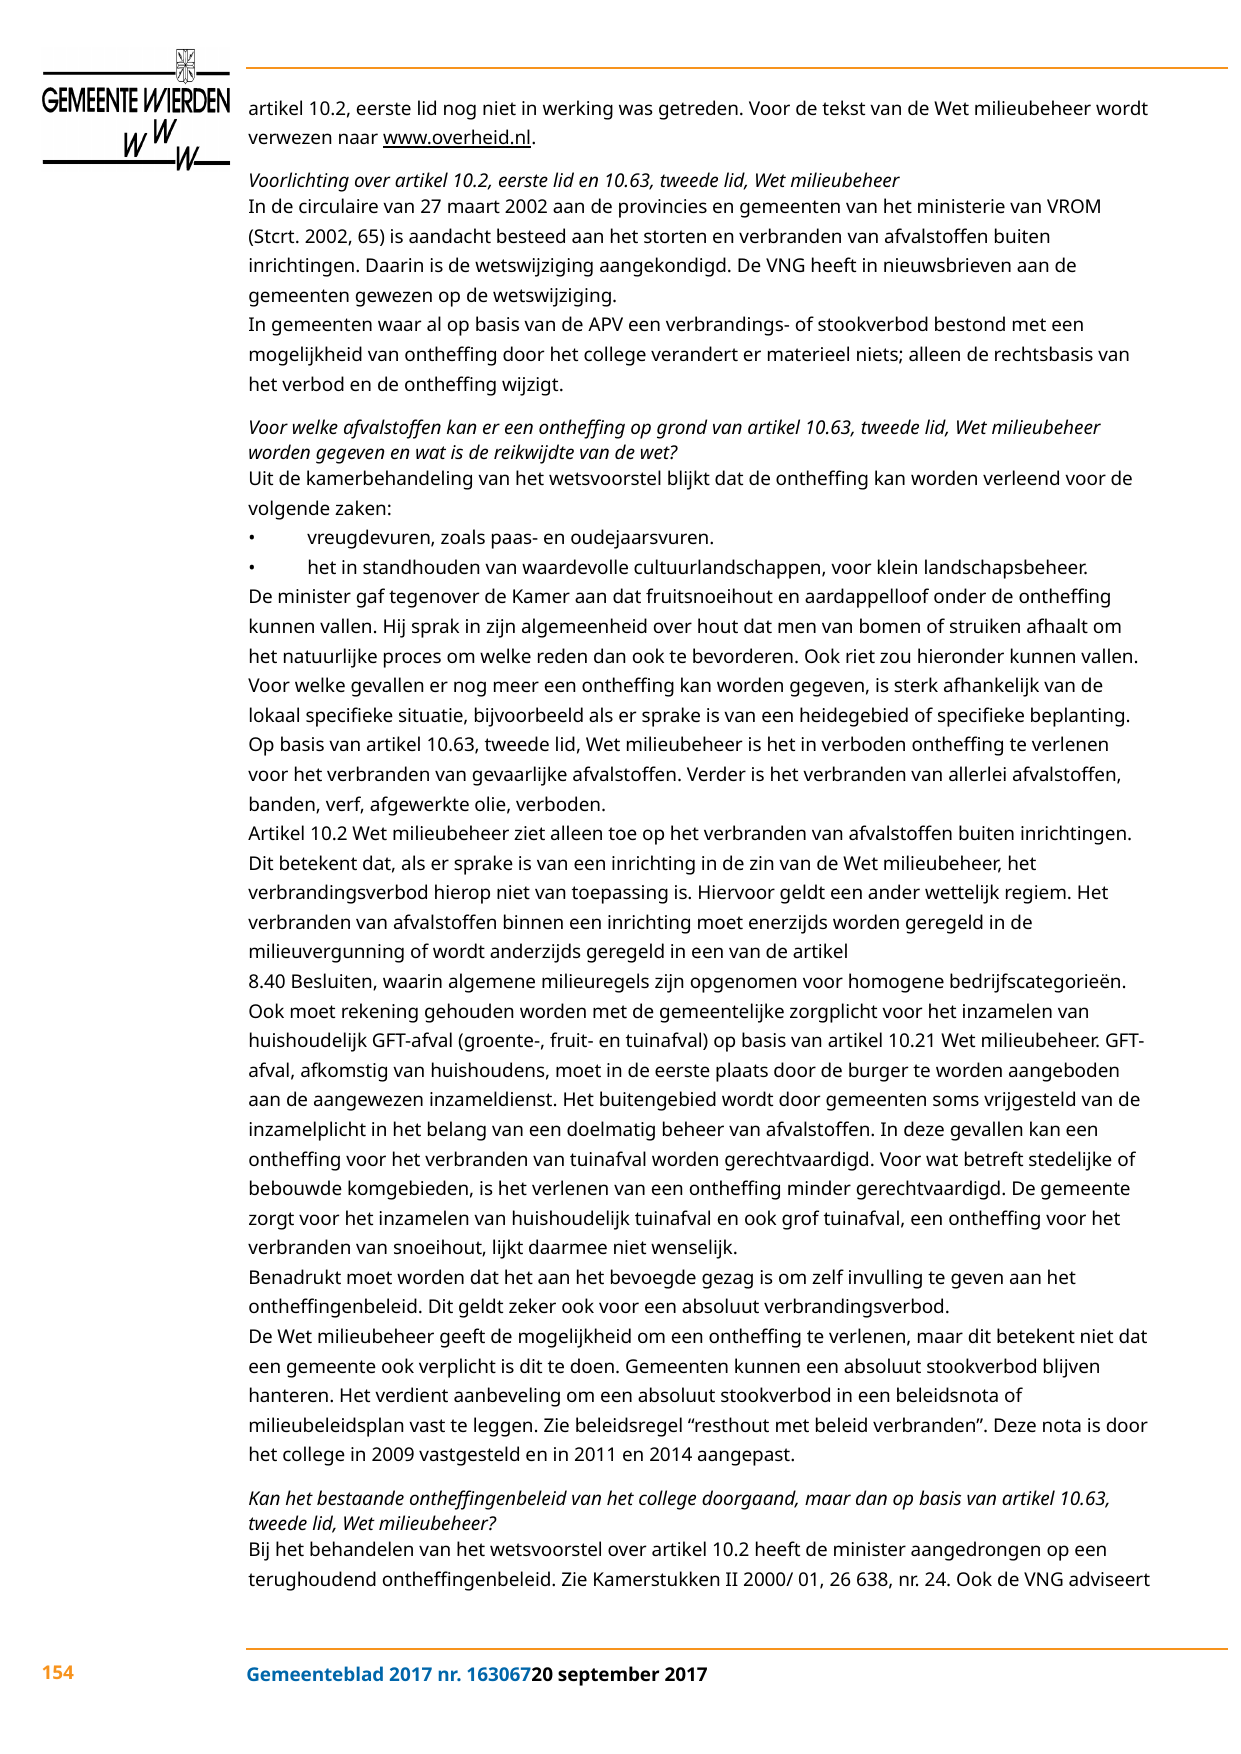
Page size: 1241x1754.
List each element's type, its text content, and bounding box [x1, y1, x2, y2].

text Voorlichting over artikel 10.2, eerste lid en 10.63, tweede lid, Wet milieubeheer [248, 167, 1152, 193]
text artikel 10.2, eerste lid nog niet in werking was getreden. Voor de tekst van de Wet milieubeheer wordt verwezen naar www.overheid.nl. [248, 95, 1152, 150]
text Voor welke afvalstoffen kan er een ontheffing op grond van artikel 10.63, tweede lid, Wet milieubeheer worden gegeven en wat is de reikwijdte van de wet? [248, 414, 1152, 465]
text De minister gaf tegenover de Kamer aan dat fruitsnoeihout en aardappelloof onder de ontheffing kunnen vallen. Hij sprak in zijn algemeenheid over hout dat men van bomen of struiken afhaalt om het natuurlijke proces om welke reden dan ook te bevorderen. Ook riet zou hieronder kunnen vallen. Voor welke gevallen er nog meer een ontheffing kan worden gegeven, is sterk afhankelijk van de lokaal specifieke situatie, bijvoorbeeld als er sprake is van een heidegebied of specifieke beplanting. Op basis van artikel 10.63, tweede lid, Wet milieubeheer is het in verboden ontheffing te verlenen voor het verbranden van gevaarlijke afvalstoffen. Verder is het verbranden van allerlei afvalstoffen, banden, verf, afgewerkte olie, verboden. [248, 584, 1152, 816]
picture [41, 47, 231, 172]
text In de circulaire van 27 maart 2002 aan de provincies en gemeenten van het ministerie van VROM (Stcrt. 2002, 65) is aandacht besteed aan het storten en verbranden van afvalstoffen buiten inrichtingen. Daarin is de wetswijziging aangekondigd. De VNG heeft in nieuwsbrieven aan de gemeenten gewezen op de wetswijziging. [248, 193, 1152, 308]
text In gemeenten waar al op basis van de APV een verbrandings- of stookverbod bestond met een mogelijkheid van ontheffing door het college verandert er materieel niets; alleen de rechtsbasis van het verbod en de ontheffing wijzigt. [248, 312, 1152, 396]
list vreugdevuren, zoals paas- en oudejaarsvuren. [248, 524, 1152, 550]
text Ook moet rekening gehouden worden met de gemeentelijke zorgplicht voor het inzamelen van huishoudelijk GFT-afval (groente-, fruit- en tuinafval) op basis van artikel 10.21 Wet milieubeheer. GFT-afval, afkomstig van huishoudens, moet in de eerste plaats door de burger te worden aangeboden aan de aangewezen inzameldienst. Het buitengebied wordt door gemeenten soms vrijgesteld van de inzamelplicht in het belang van een doelmatig beheer van afvalstoffen. In deze gevallen kan een ontheffing voor het verbranden van tuinafval worden gerechtvaardigd. Voor wat betreft stedelijke of bebouwde komgebieden, is het verlenen van een ontheffing minder gerechtvaardigd. De gemeente zorgt voor het inzamelen van huishoudelijk tuinafval en ook grof tuinafval, een ontheffing voor het verbranden van snoeihout, lijkt daarmee niet wenselijk. [248, 998, 1152, 1260]
text Uit de kamerbehandeling van het wetsvoorstel blijkt dat de ontheffing kan worden verleend voor de volgende zaken: [248, 465, 1152, 521]
text 8.40 Besluiten, waarin algemene milieuregels zijn opgenomen voor homogene bedrijfscategorieën. [248, 968, 1152, 994]
text Benadrukt moet worden dat het aan het bevoegde gezag is om zelf invulling te geven aan het ontheffingenbeleid. Dit geldt zeker ook voor een absoluut verbrandingsverbod. [248, 1264, 1152, 1319]
text Artikel 10.2 Wet milieubeheer ziet alleen toe op het verbranden van afvalstoffen buiten inrichtingen. Dit betekent dat, als er sprake is van een inrichting in de zin van de Wet milieubeheer, het verbrandingsverbod hierop niet van toepassing is. Hiervoor geldt een ander wettelijk regiem. Het verbranden van afvalstoffen binnen een inrichting moet enerzijds worden geregeld in de milieuvergunning of wordt anderzijds geregeld in een van de artikel [248, 820, 1152, 964]
text Kan het bestaande ontheffingenbeleid van het college doorgaand, maar dan op basis van artikel 10.63, tweede lid, Wet milieubeheer? [248, 1485, 1152, 1536]
text De Wet milieubeheer geeft de mogelijkheid om een ontheffing te verlenen, maar dit betekent niet dat een gemeente ook verplicht is dit te doen. Gemeenten kunnen een absoluut stookverbod blijven hanteren. Het verdient aanbeveling om een absoluut stookverbod in een beleidsnota of milieubeleidsplan vast te leggen. Zie beleidsregel “resthout met beleid verbranden”. Deze nota is door het college in 2009 vastgesteld en in 2011 en 2014 aangepast. [248, 1323, 1152, 1467]
text Bij het behandelen van het wetsvoorstel over artikel 10.2 heeft de minister aangedrongen op een terughoudend ontheffingenbeleid. Zie Kamerstukken II 2000/ 01, 26 638, nr. 24. Ook de VNG adviseert [248, 1536, 1152, 1591]
list het in standhouden van waardevolle cultuurlandschappen, voor klein landschapsbeheer. [248, 554, 1152, 580]
